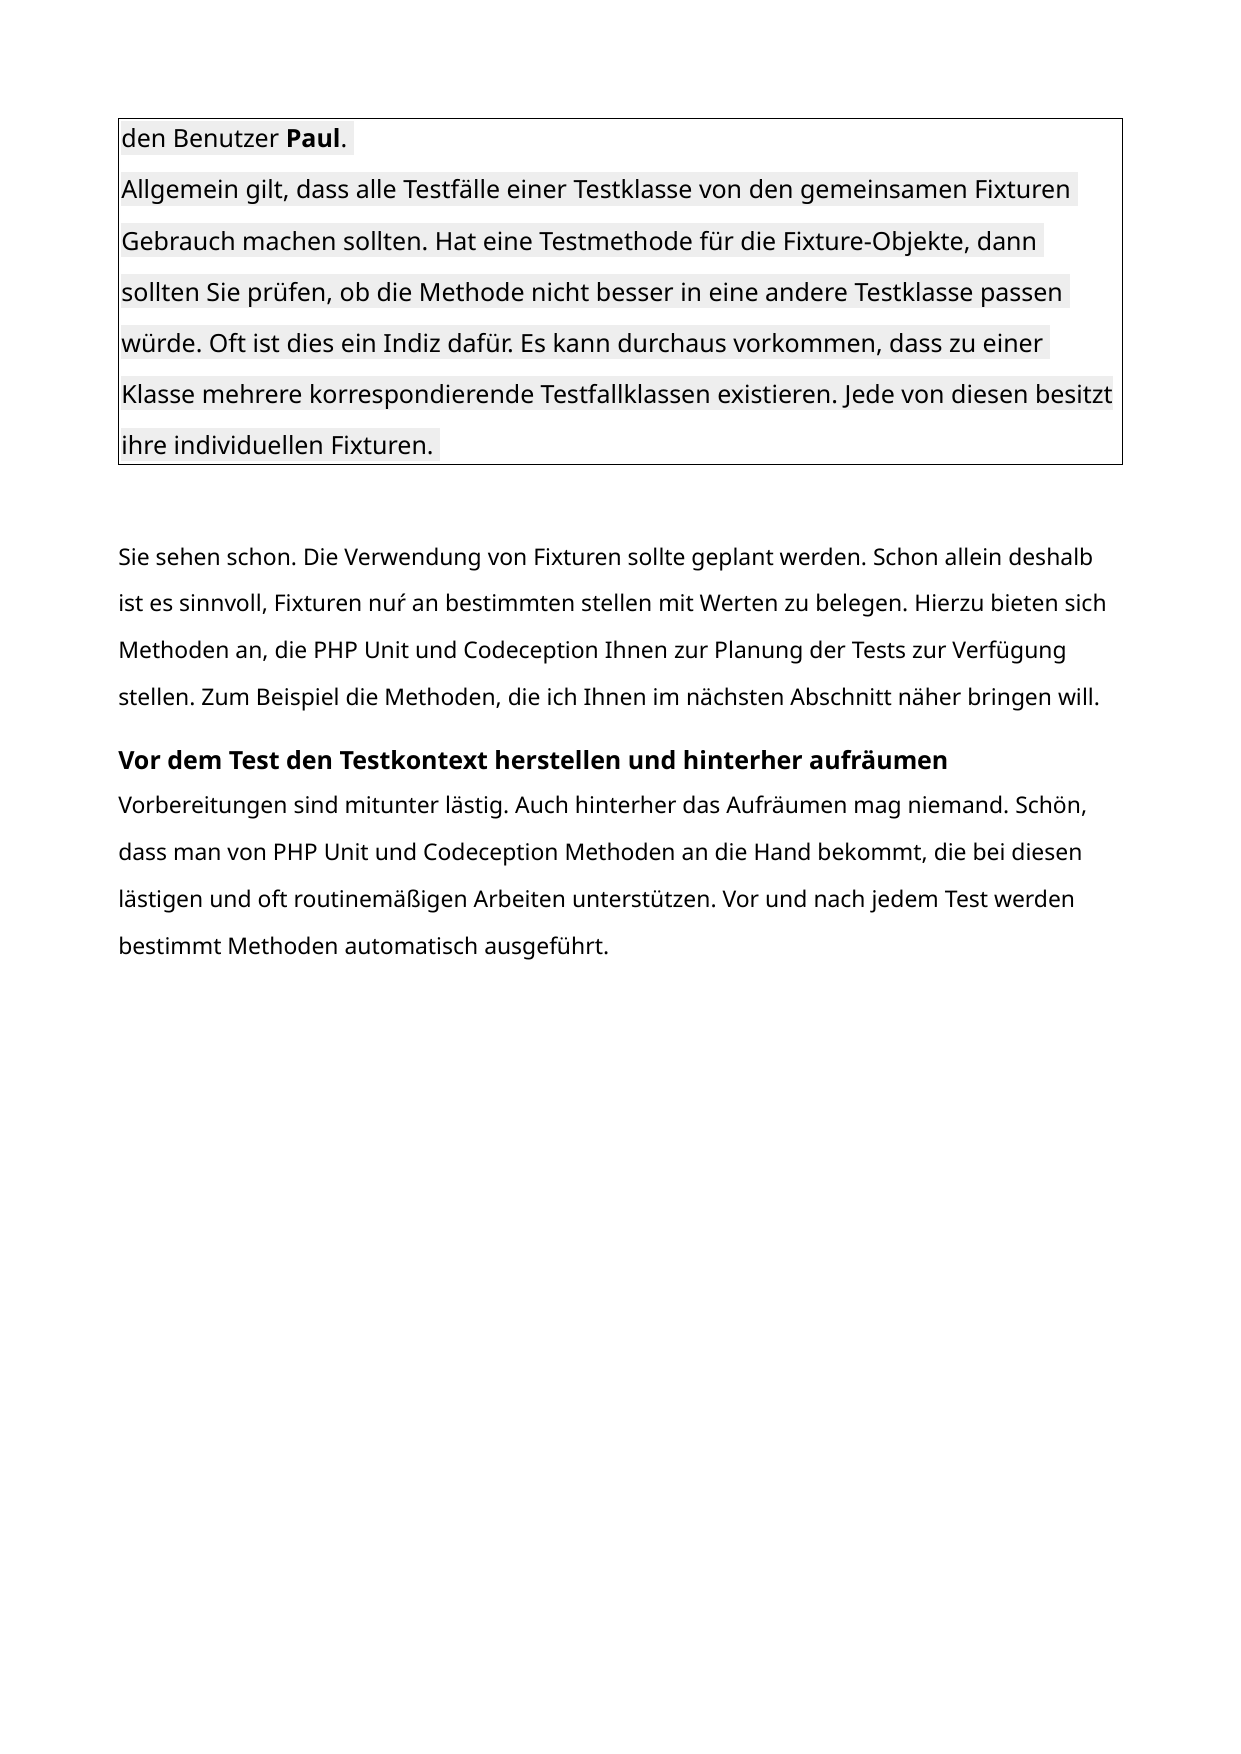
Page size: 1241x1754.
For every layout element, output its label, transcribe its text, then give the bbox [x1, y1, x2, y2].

subtitle Vor dem Test den Testkontext herstellen und hinterher aufräumen [118, 743, 1122, 777]
text Sie sehen schon. Die Verwendung von Fixturen sollte geplant werden. Schon allein deshalb ist es sinnvoll, Fixturen nuŕ an bestimmten stellen mit Werten zu belegen. Hierzu bieten sich Methoden an, die PHP Unit und Codeception Ihnen zur Planung der Tests zur Verfügung stellen. Zum Beispiel die Methoden, die ich Ihnen im nächsten Abschnitt näher bringen will. [118, 541, 1122, 712]
text den Benutzer Paul. Allgemein gilt, dass alle Testfälle einer Testklasse von den gemeinsamen Fixturen Gebrauch machen sollten. Hat eine Testmethode für die Fixture-Objekte, dann sollten Sie prüfen, ob die Methode nicht besser in eine andere Testklasse passen würde. Oft ist dies ein Indiz dafür. Es kann durchaus vorkommen, dass zu einer Klasse mehrere korrespondierende Testfallklassen existieren. Jede von diesen besitzt ihre individuellen Fixturen. [119, 119, 1122, 464]
text Vorbereitungen sind mitunter lästig. Auch hinterher das Aufräumen mag niemand. Schön, dass man von PHP Unit und Codeception Methoden an die Hand bekommt, die bei diesen lästigen und oft routinemäßigen Arbeiten unterstützen. Vor und nach jedem Test werden bestimmt Methoden automatisch ausgeführt. [118, 789, 1122, 961]
